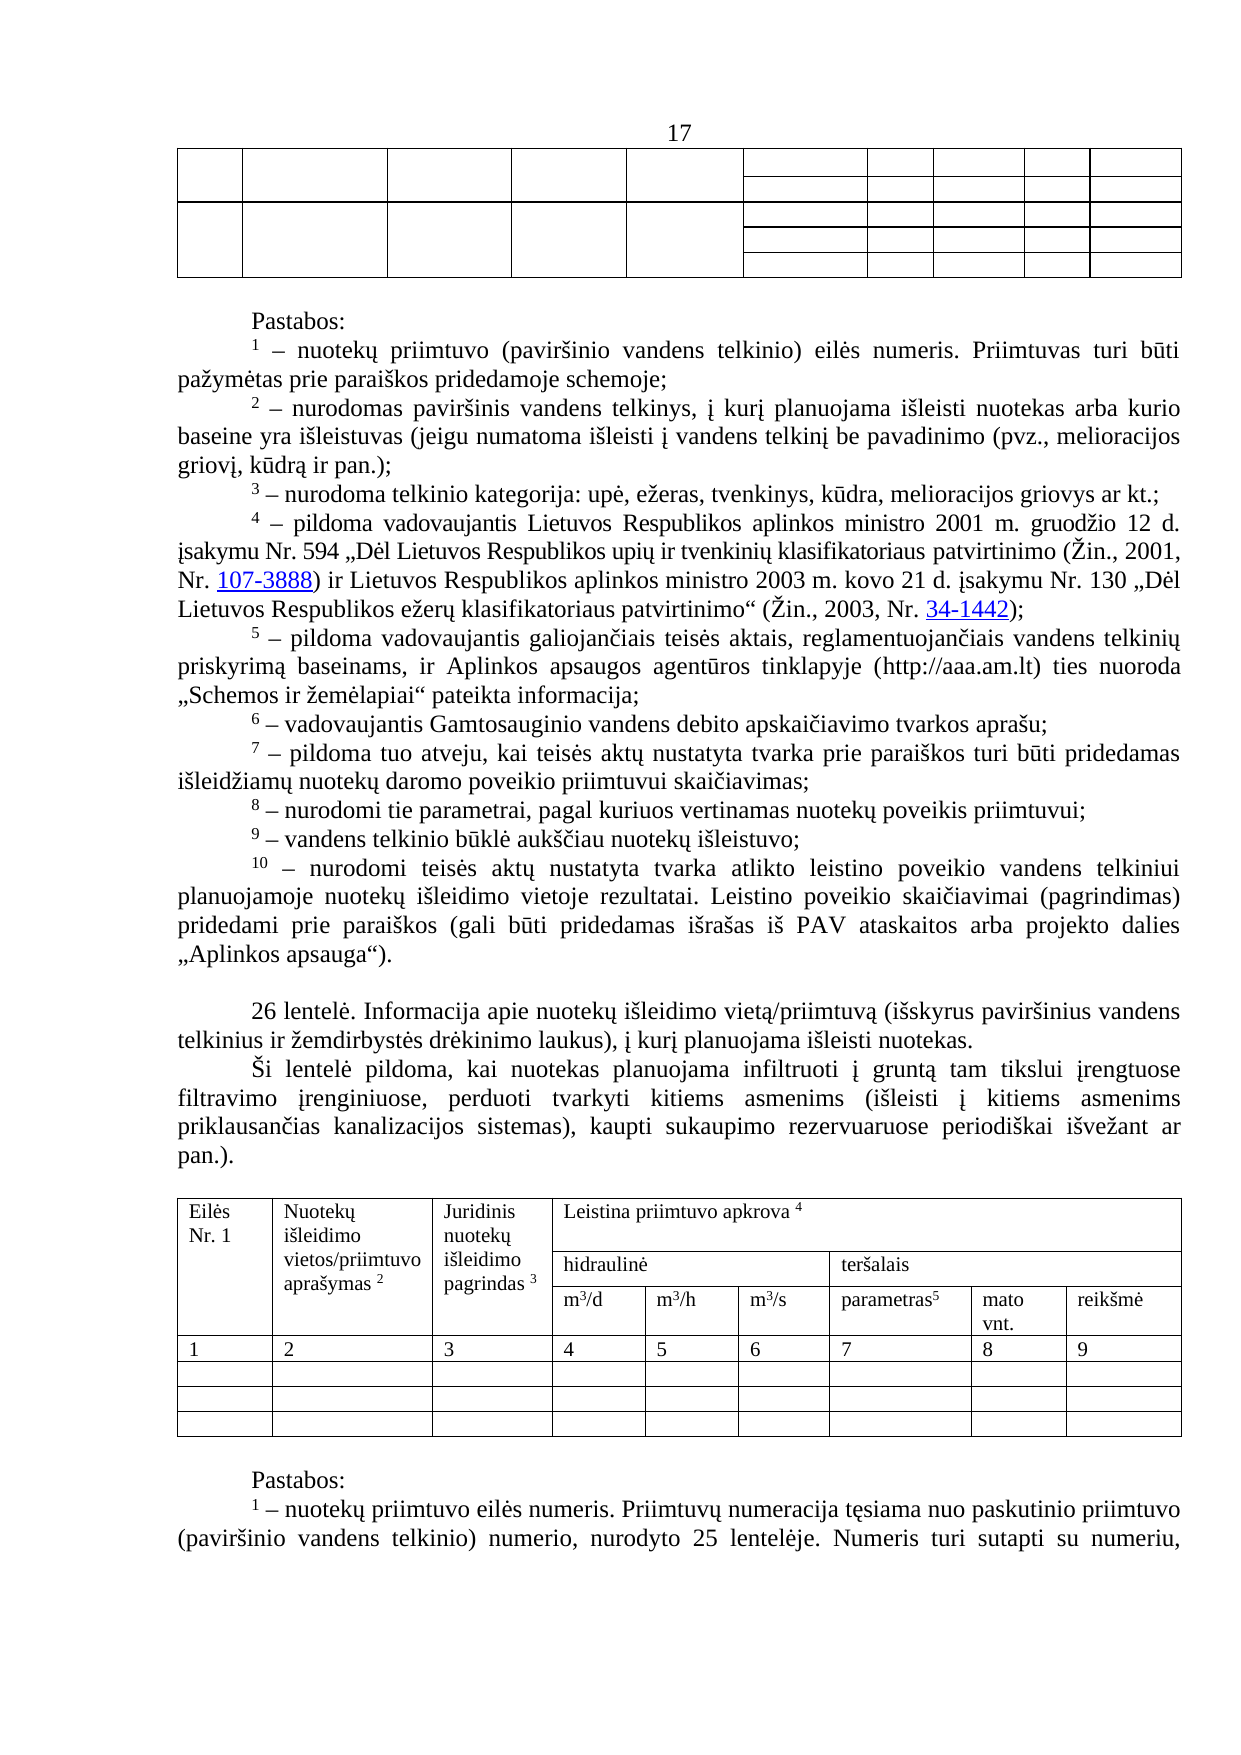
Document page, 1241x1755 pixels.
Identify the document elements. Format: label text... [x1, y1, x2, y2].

text Pastabos: [177, 1466, 1181, 1494]
table_cell 4 [553, 1336, 645, 1361]
table_cell [1025, 253, 1089, 277]
text 3 – nurodoma telkinio kategorija: upė, ežeras, tvenkinys, kūdra, melioracijos griovys ar kt.; [177, 479, 1181, 508]
text 9 – vandens telkinio būklė aukščiau nuotekų išleistuvo; [177, 824, 1181, 853]
table_cell m3/h [646, 1287, 738, 1335]
table_cell 7 [830, 1336, 971, 1361]
table_cell [646, 1412, 738, 1436]
table_cell [433, 1362, 552, 1386]
table_cell [1091, 228, 1181, 252]
text 7 – pildoma tuo atveju, kai teisės aktų nustatyta tvarka prie paraiškos turi būti pridedamas išleidžiamų nuotekų daromo poveikio priimtuvui skaičiavimas; [177, 738, 1181, 795]
table_cell 2 [273, 1336, 432, 1361]
table_cell 9 [1067, 1336, 1181, 1361]
table_cell 6 [739, 1336, 829, 1361]
text 1 – nuotekų priimtuvo eilės numeris. Priimtuvų numeracija tęsiama nuo paskutinio priimtuvo (paviršinio vandens telkinio) numerio, nurodyto 25 lentelėje. Numeris turi sutapti su numeriu, [177, 1494, 1181, 1552]
table_cell [1025, 228, 1089, 252]
table_cell [744, 177, 867, 201]
table_cell [1067, 1387, 1181, 1411]
table_cell hidraulinė [553, 1252, 829, 1286]
text 4 – pildoma vadovaujantis Lietuvos Respublikos aplinkos ministro 2001 m. gruodžio 12 d. įsakymu Nr. 594 „Dėl Lietuvos Respublikos upių ir tvenkinių klasifikatoriaus patvirtinimo (Žin., 2001, Nr. 107-3888) ir Lietuvos Respublikos aplinkos ministro 2003 m. kovo 21 d. įsakymu Nr. 130 „Dėl Lietuvos Respublikos ežerų klasifikatoriaus patvirtinimo“ (Žin., 2003, Nr. 34-1442); [177, 508, 1181, 623]
table_cell [553, 1387, 645, 1411]
table_cell [646, 1362, 738, 1386]
table_cell [178, 1412, 272, 1436]
table_cell [739, 1412, 829, 1436]
table_cell [178, 1362, 272, 1386]
table_cell [388, 203, 511, 277]
table_cell [1091, 149, 1181, 176]
table_cell [178, 1387, 272, 1411]
table_cell [744, 228, 867, 252]
table_cell [1067, 1412, 1181, 1436]
table_cell [868, 253, 933, 277]
table_cell [934, 253, 1024, 277]
table_cell [868, 203, 933, 226]
table_header Eilės Nr. 1 [178, 1199, 272, 1335]
table_cell [744, 253, 867, 277]
table_cell mato vnt. [972, 1287, 1066, 1335]
table_cell [934, 228, 1024, 252]
table_cell [1067, 1362, 1181, 1386]
table_cell [830, 1387, 971, 1411]
table_cell [739, 1362, 829, 1386]
table_cell [273, 1412, 432, 1436]
table_cell [388, 149, 511, 201]
table_cell [1025, 177, 1089, 201]
table_cell 1 [178, 1336, 272, 1361]
table_cell [178, 203, 242, 277]
text 26 lentelė. Informacija apie nuotekų išleidimo vietą/priimtuvą (išskyrus paviršinius vandens telkinius ir žemdirbystės drėkinimo laukus), į kurį planuojama išleisti nuotekas. [177, 996, 1181, 1054]
table_cell [934, 203, 1024, 226]
table_cell parametras5 [830, 1287, 971, 1335]
table_cell m3/d [553, 1287, 645, 1335]
table_cell [243, 149, 387, 201]
table_cell [1025, 149, 1089, 176]
table_cell [553, 1412, 645, 1436]
table_cell [433, 1387, 552, 1411]
table_cell 8 [972, 1336, 1066, 1361]
table_cell [512, 149, 626, 201]
text 10 – nurodomi teisės aktų nustatyta tvarka atlikto leistino poveikio vandens telkiniui planuojamoje nuotekų išleidimo vietoje rezultatai. Leistino poveikio skaičiavimai (pagrindimas) pridedami prie paraiškos (gali būti pridedamas išrašas iš PAV ataskaitos arba projekto dalies „Aplinkos apsauga“). [177, 853, 1181, 968]
table_cell [627, 203, 743, 277]
table_cell [972, 1362, 1066, 1386]
text 5 – pildoma vadovaujantis galiojančiais teisės aktais, reglamentuojančiais vandens telkinių priskyrimą baseinams, ir Aplinkos apsaugos agentūros tinklapyje (http://aaa.am.lt) ties nuoroda „Schemos ir žemėlapiai“ pateikta informacija; [177, 623, 1181, 709]
table_cell [433, 1412, 552, 1436]
table_cell [1091, 203, 1181, 226]
table_cell [1091, 177, 1181, 201]
table_cell [646, 1387, 738, 1411]
table_cell [1025, 203, 1089, 226]
table_cell [830, 1362, 971, 1386]
text Pastabos: [177, 306, 1181, 335]
table_cell [934, 177, 1024, 201]
table_cell [1091, 253, 1181, 277]
table_cell [739, 1387, 829, 1411]
table_cell [627, 149, 743, 201]
table_header Nuotekų išleidimo vietos/priimtuvo aprašymas 2 [273, 1199, 432, 1335]
table_header Leistina priimtuvo apkrova 4 [553, 1199, 1181, 1251]
text Ši lentelė pildoma, kai nuotekas planuojama infiltruoti į gruntą tam tikslui įrengtuose filtravimo įrenginiuose, perduoti tvarkyti kitiems asmenims (išleisti į kitiems asmenims priklausančias kanalizacijos sistemas), kaupti sukaupimo rezervuaruose periodiškai išvežant ar pan.). [177, 1054, 1181, 1169]
table_cell 5 [646, 1336, 738, 1361]
table_cell [868, 149, 933, 176]
table_cell [243, 203, 387, 277]
table_cell teršalais [830, 1252, 1181, 1286]
table_cell [744, 203, 867, 226]
table_cell [512, 203, 626, 277]
table_cell [972, 1387, 1066, 1411]
table_cell reikšmė [1067, 1287, 1181, 1335]
table_cell [744, 149, 867, 176]
table_cell [830, 1412, 971, 1436]
text 8 – nurodomi tie parametrai, pagal kuriuos vertinamas nuotekų poveikis priimtuvui; [177, 795, 1181, 824]
table_cell [178, 149, 242, 201]
text 1 – nuotekų priimtuvo (paviršinio vandens telkinio) eilės numeris. Priimtuvas turi būti pažymėtas prie paraiškos pridedamoje schemoje; [177, 335, 1181, 393]
table_cell [972, 1412, 1066, 1436]
table_cell [868, 177, 933, 201]
table_cell [273, 1362, 432, 1386]
table_cell 3 [433, 1336, 552, 1361]
table_cell m3/s [739, 1287, 829, 1335]
table_cell [273, 1387, 432, 1411]
text 2 – nurodomas paviršinis vandens telkinys, į kurį planuojama išleisti nuotekas arba kurio baseine yra išleistuvas (jeigu numatoma išleisti į vandens telkinį be pavadinimo (pvz., melioracijos griovį, kūdrą ir pan.); [177, 393, 1181, 479]
table_cell [868, 228, 933, 252]
table_cell [934, 149, 1024, 176]
table_cell [553, 1362, 645, 1386]
text 6 – vadovaujantis Gamtosauginio vandens debito apskaičiavimo tvarkos aprašu; [177, 709, 1181, 738]
table_header Juridinis nuotekų išleidimo pagrindas 3 [433, 1199, 552, 1335]
